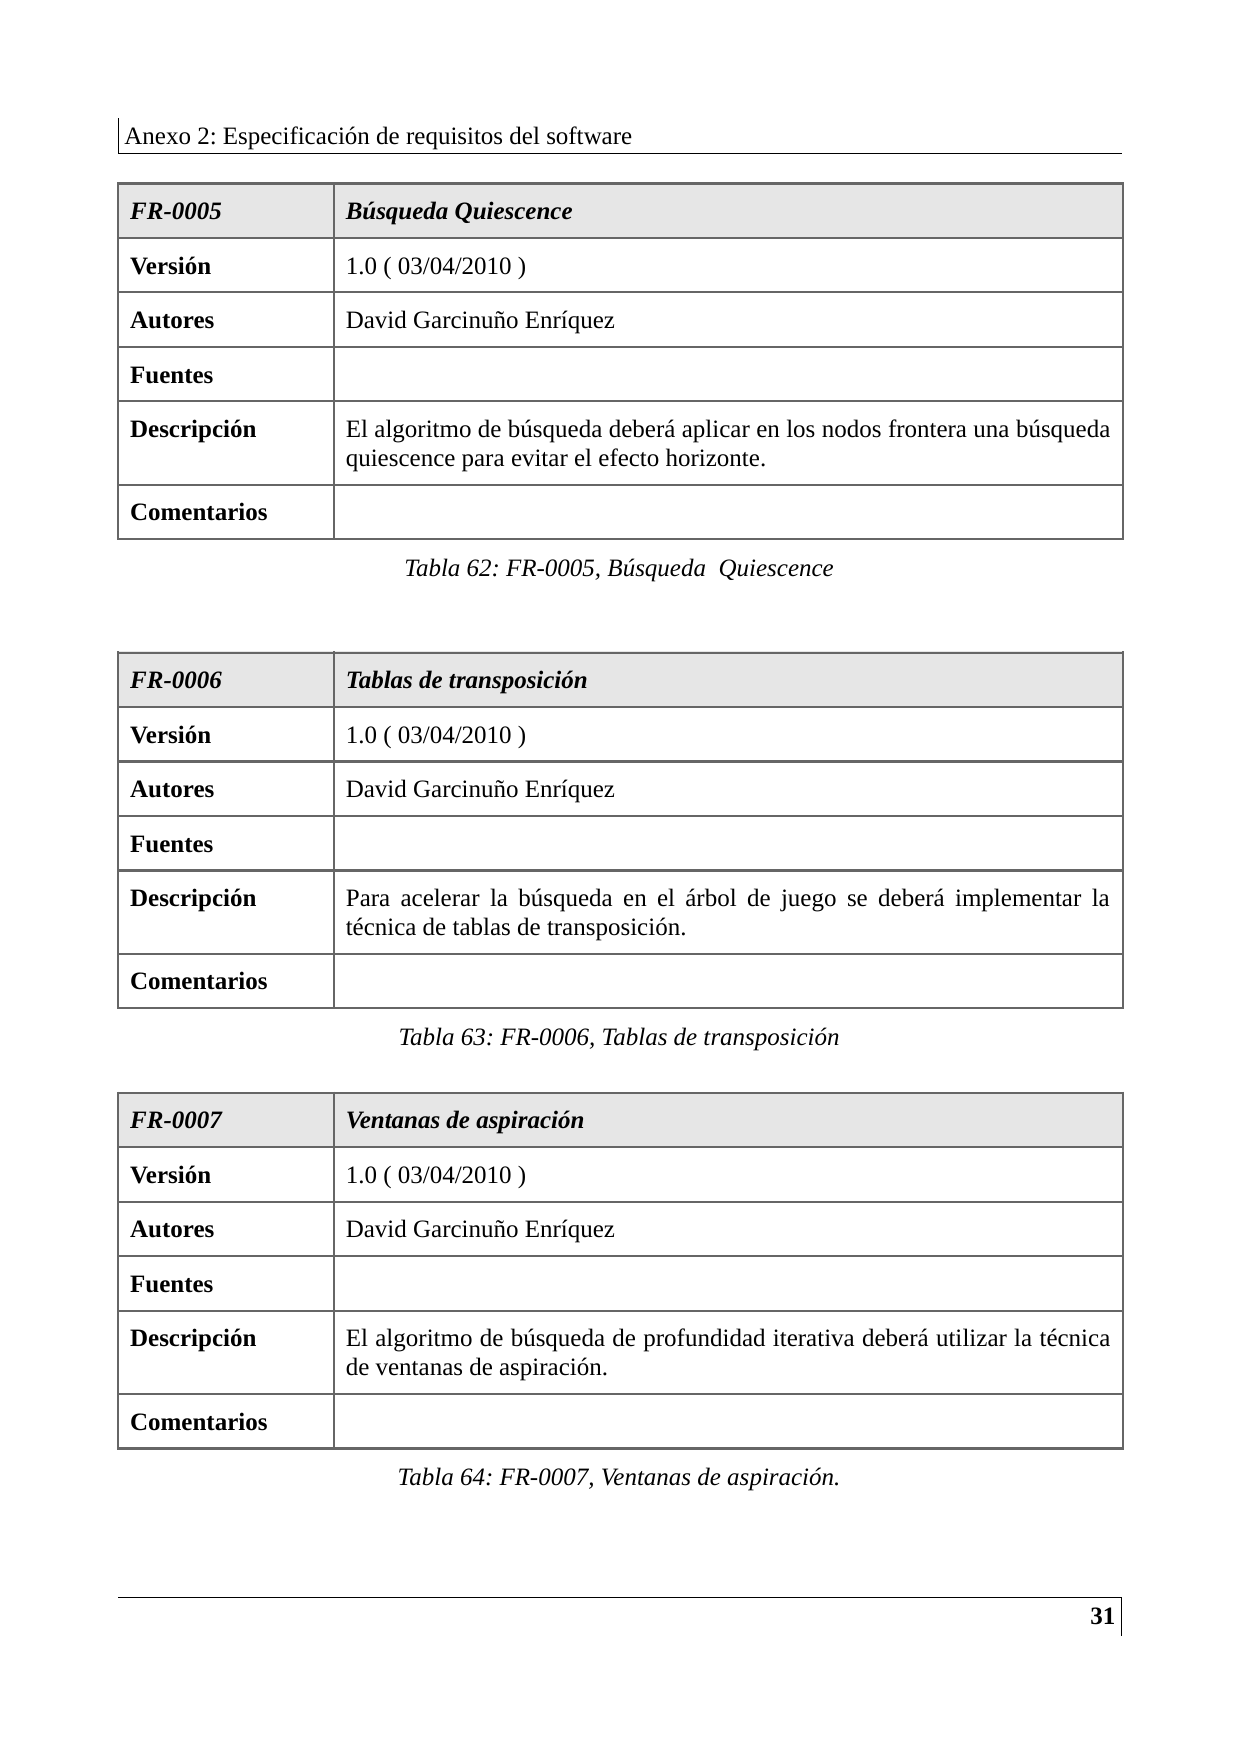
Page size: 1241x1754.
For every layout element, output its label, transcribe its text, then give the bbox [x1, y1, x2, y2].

text Tabla 63: FR-0006, Tablas de transposición [118, 1022, 1122, 1050]
text Tabla 64: FR-0007, Ventanas de aspiración. [118, 1462, 1122, 1491]
table_cell El algoritmo de búsqueda de profundidad iterativa deberá utilizar la técnica de ventanas de aspiración. [335, 1312, 1122, 1393]
table_cell [335, 1395, 1122, 1447]
text Tabla 62: FR-0005, Búsqueda Quiescence [118, 553, 1122, 581]
table_cell Versión [119, 708, 333, 760]
table_cell Descripción [119, 402, 333, 483]
table_header Tablas de transposición [335, 654, 1122, 706]
table_cell 1.0 ( 03/04/2010 ) [335, 708, 1122, 760]
table_cell Fuentes [119, 348, 333, 400]
table_header Búsqueda Quiescence [335, 185, 1122, 237]
table_cell El algoritmo de búsqueda deberá aplicar en los nodos frontera una búsqueda quiescence para evitar el efecto horizonte. [335, 402, 1122, 483]
table_cell [335, 1257, 1122, 1309]
table_cell [335, 348, 1122, 400]
table_cell [335, 955, 1122, 1007]
table_cell Fuentes [119, 817, 333, 869]
table_cell 1.0 ( 03/04/2010 ) [335, 239, 1122, 291]
table_cell Autores [119, 293, 333, 346]
table_cell David Garcinuño Enríquez [335, 763, 1122, 815]
table_cell Comentarios [119, 486, 333, 538]
table_cell Comentarios [119, 1395, 333, 1447]
table_cell Descripción [119, 872, 333, 952]
table_header FR-0005 [119, 185, 333, 237]
table_cell Fuentes [119, 1257, 333, 1309]
table_cell Autores [119, 1203, 333, 1255]
table_cell David Garcinuño Enríquez [335, 1203, 1122, 1255]
table_cell Versión [119, 1148, 333, 1201]
table_header FR-0007 [119, 1094, 333, 1146]
table_header FR-0006 [119, 654, 333, 706]
table_cell [335, 817, 1122, 869]
table_cell David Garcinuño Enríquez [335, 293, 1122, 346]
table_cell 1.0 ( 03/04/2010 ) [335, 1148, 1122, 1201]
table_cell Para acelerar la búsqueda en el árbol de juego se deberá implementar la técnica de tablas de transposición. [335, 872, 1122, 952]
table_cell Autores [119, 763, 333, 815]
table_cell [335, 486, 1122, 538]
table_cell Versión [119, 239, 333, 291]
table_header Ventanas de aspiración [335, 1094, 1122, 1146]
table_cell Descripción [119, 1312, 333, 1393]
table_cell Comentarios [119, 955, 333, 1007]
